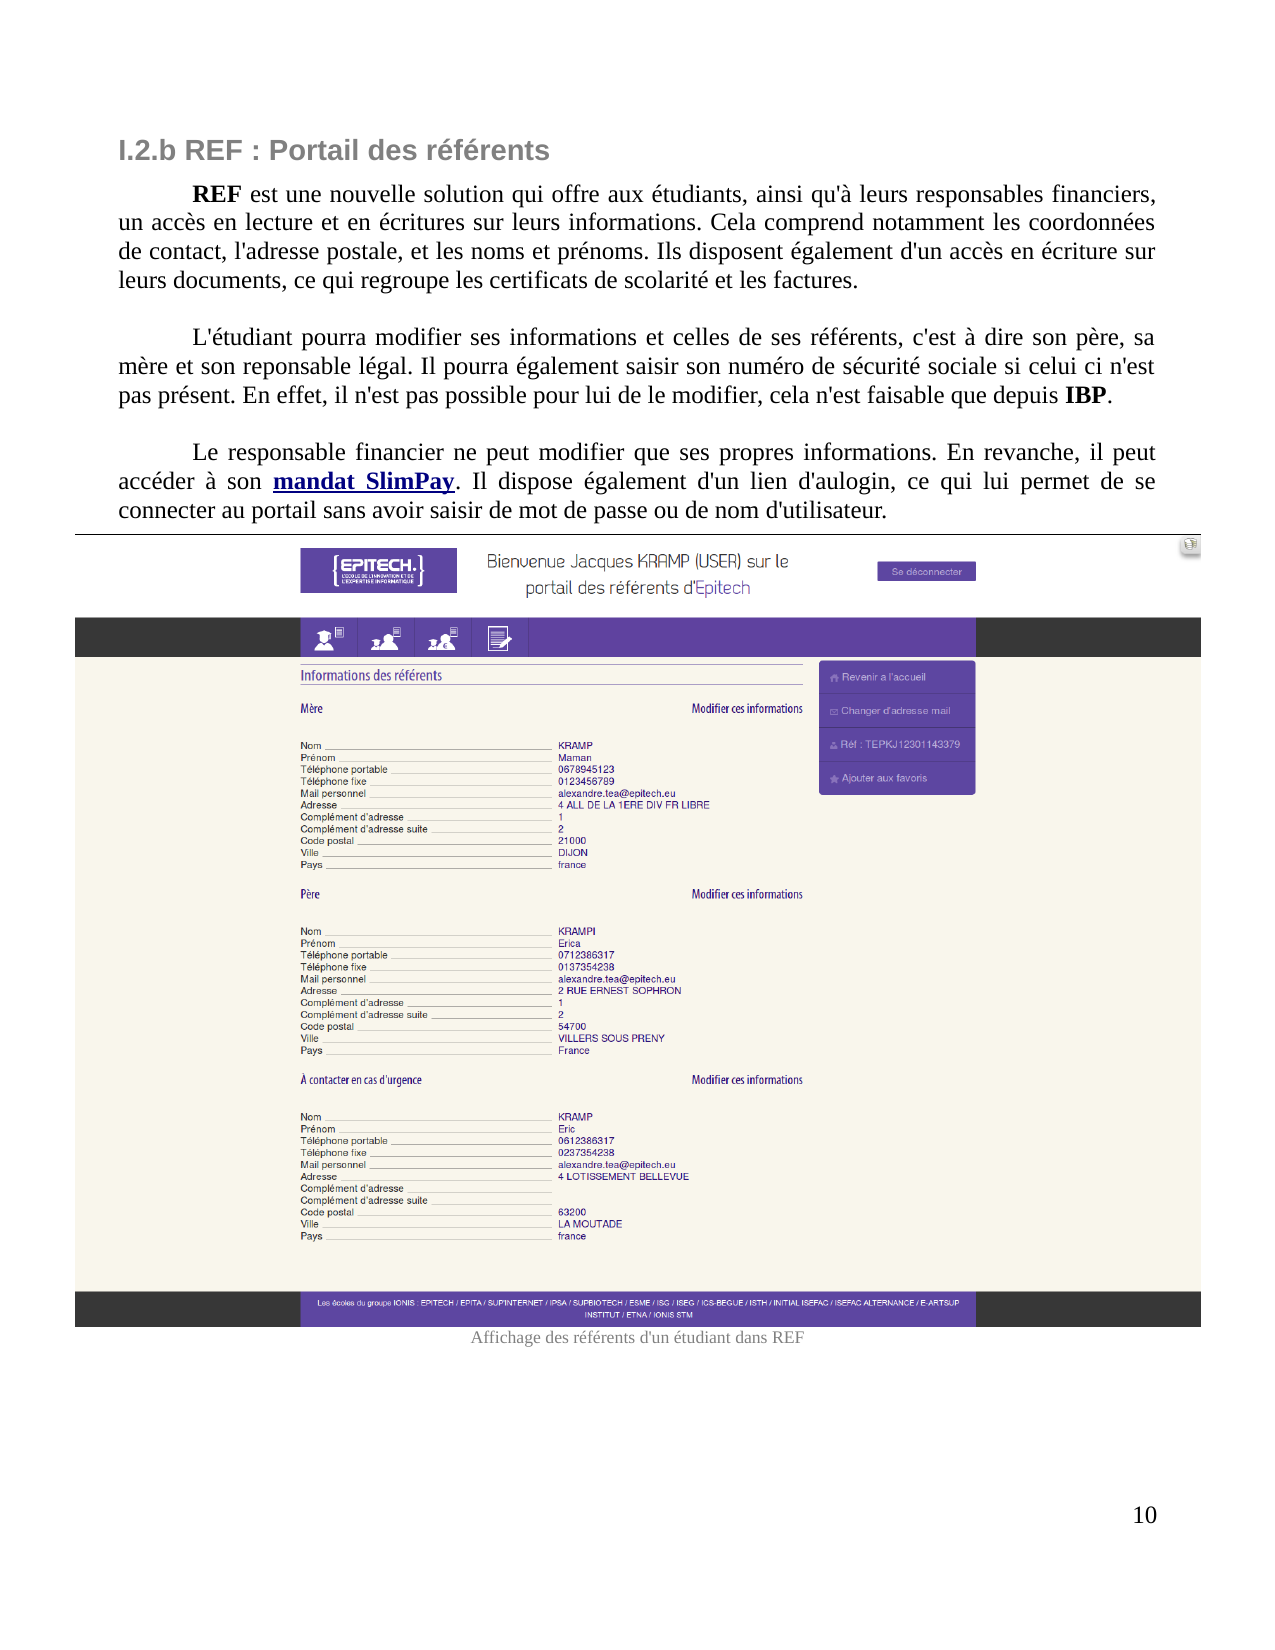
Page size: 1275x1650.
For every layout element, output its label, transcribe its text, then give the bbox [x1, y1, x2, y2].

picture [75, 534, 1201, 1327]
subtitle I.2.b REF : Portail des référents [118, 133, 1157, 166]
text L'étudiant pourra modifier ses informations et celles de ses référents, c'est à dire son père, sa mère et son reponsable légal. Il pourra également saisir son numéro de sécurité sociale si celui ci n'est pas présent. En effet, il n'est pas possible pour lui de le modifier, cela n'est faisable que depuis IBP. [118, 322, 1157, 409]
text [118, 524, 1157, 534]
text Affichage des référents d'un étudiant dans REF [118, 1327, 1157, 1347]
text Le responsable financier ne peut modifier que ses propres informations. En revanche, il peut accéder à son mandat SlimPay. Il dispose également d'un lien d'aulogin, ce qui lui permet de se connecter au portail sans avoir saisir de mot de passe ou de nom d'utilisateur. [118, 437, 1157, 524]
text REF est une nouvelle solution qui offre aux étudiants, ainsi qu'à leurs responsables financiers, un accès en lecture et en écritures sur leurs informations. Cela comprend notamment les coordonnées de contact, l'adresse postale, et les noms et prénoms. Ils disposent également d'un accès en écriture sur leurs documents, ce qui regroupe les certificats de scolarité et les factures. [118, 179, 1157, 294]
